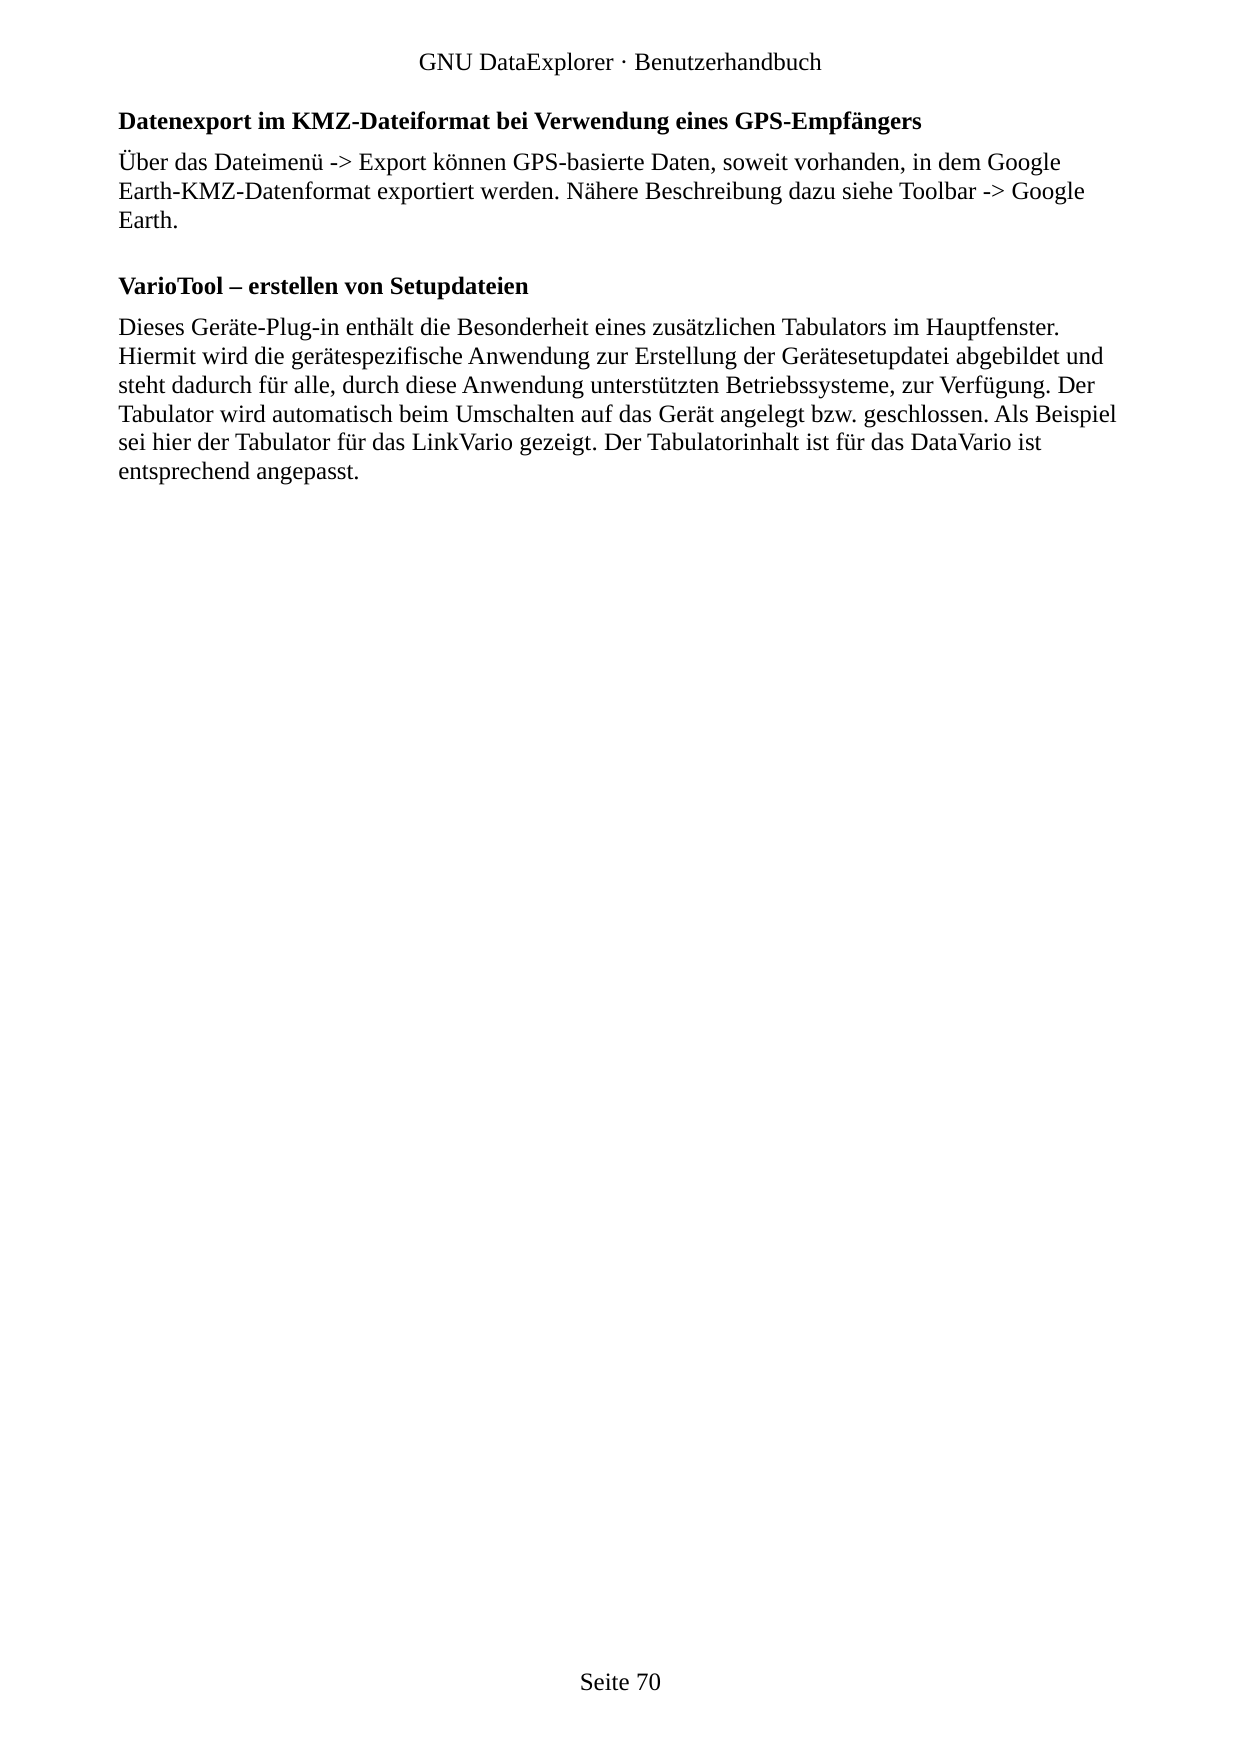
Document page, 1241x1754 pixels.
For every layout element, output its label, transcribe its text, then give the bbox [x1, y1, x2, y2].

subtitle VarioTool – erstellen von Setupdateien [118, 271, 1122, 300]
text Über das Dateimenü -> Export können GPS-basierte Daten, soweit vorhanden, in dem Google Earth-KMZ-Datenformat exportiert werden. Nähere Beschreibung dazu siehe Toolbar -> Google Earth. [118, 147, 1122, 234]
text Dieses Geräte-Plug-in enthält die Besonderheit eines zusätzlichen Tabulators im Hauptfenster. Hiermit wird die gerätespezifische Anwendung zur Erstellung der Gerätesetupdatei abgebildet und steht dadurch für alle, durch diese Anwendung unterstützten Betriebssysteme, zur Verfügung. Der Tabulator wird automatisch beim Umschalten auf das Gerät angelegt bzw. geschlossen. Als Beispiel sei hier der Tabulator für das LinkVario gezeigt. Der Tabulatorinhalt ist für das DataVario ist entsprechend angepasst. [118, 312, 1122, 485]
subtitle Datenexport im KMZ-Dateiformat bei Verwendung eines GPS-Empfängers [118, 106, 1122, 135]
